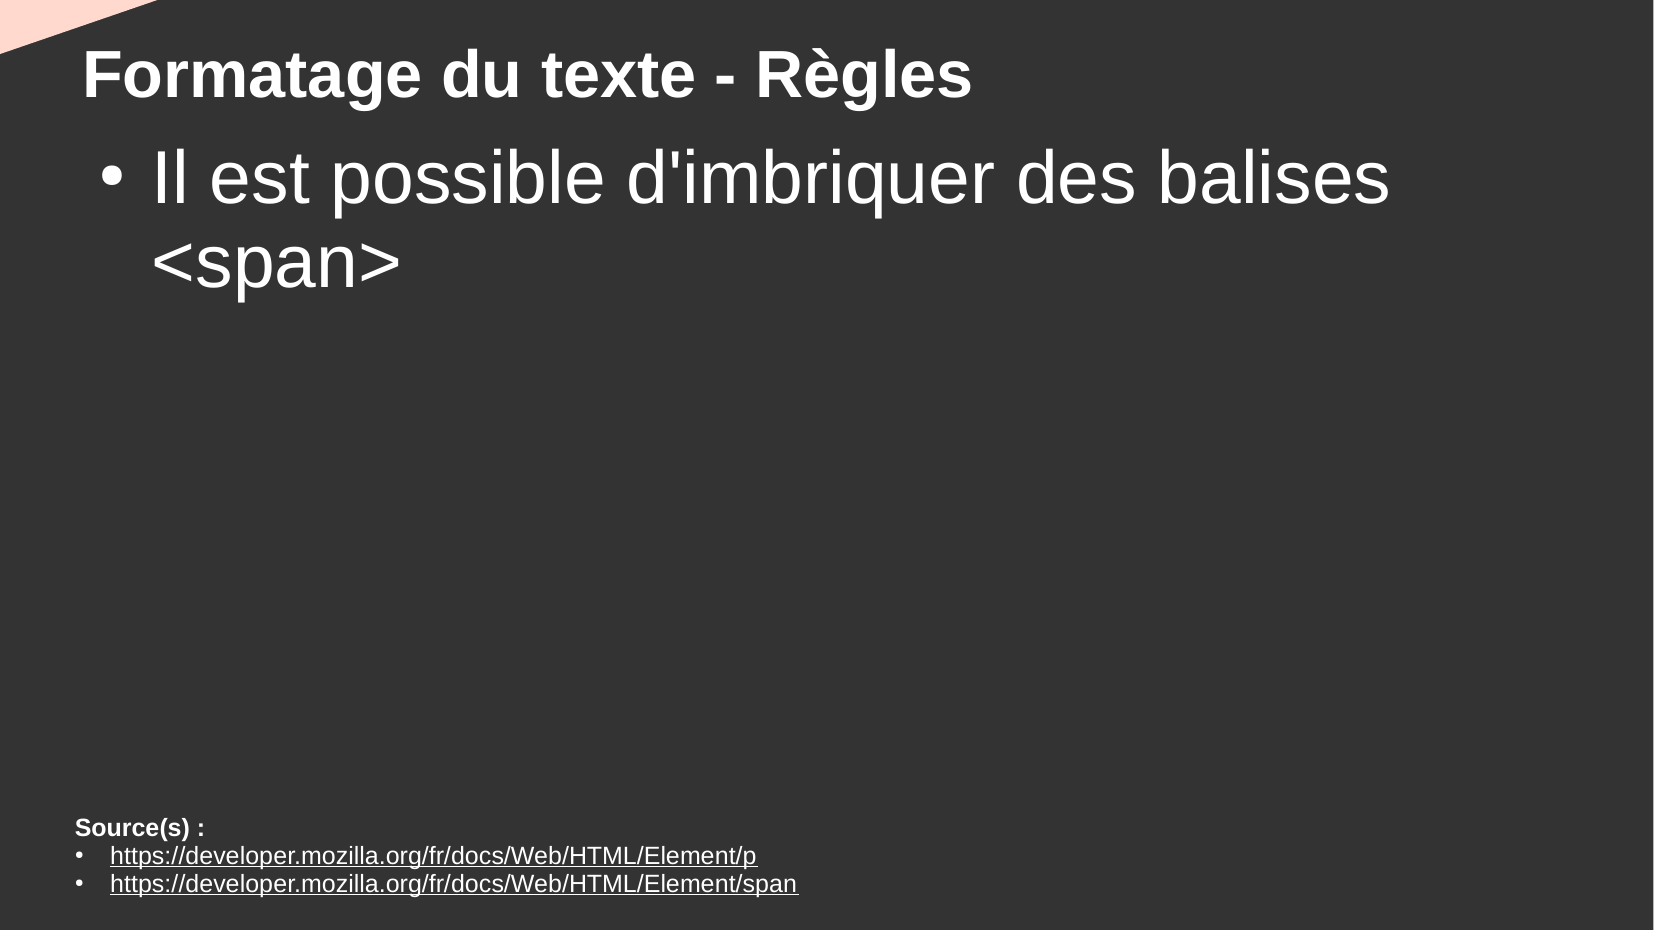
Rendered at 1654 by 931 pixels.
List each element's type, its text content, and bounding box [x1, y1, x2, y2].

list Il est possible d'imbriquer des balises <span> [80, 135, 1605, 686]
text_box Source(s) : https://developer.mozilla.org/fr/docs/Web/HTML/Element/p https://developer.mozilla.org/fr/docs/Web/HTML/Element/span [60, 806, 1546, 931]
title Formatage du texte - Règles [82, 37, 1571, 114]
text_box [0, 0, 158, 55]
